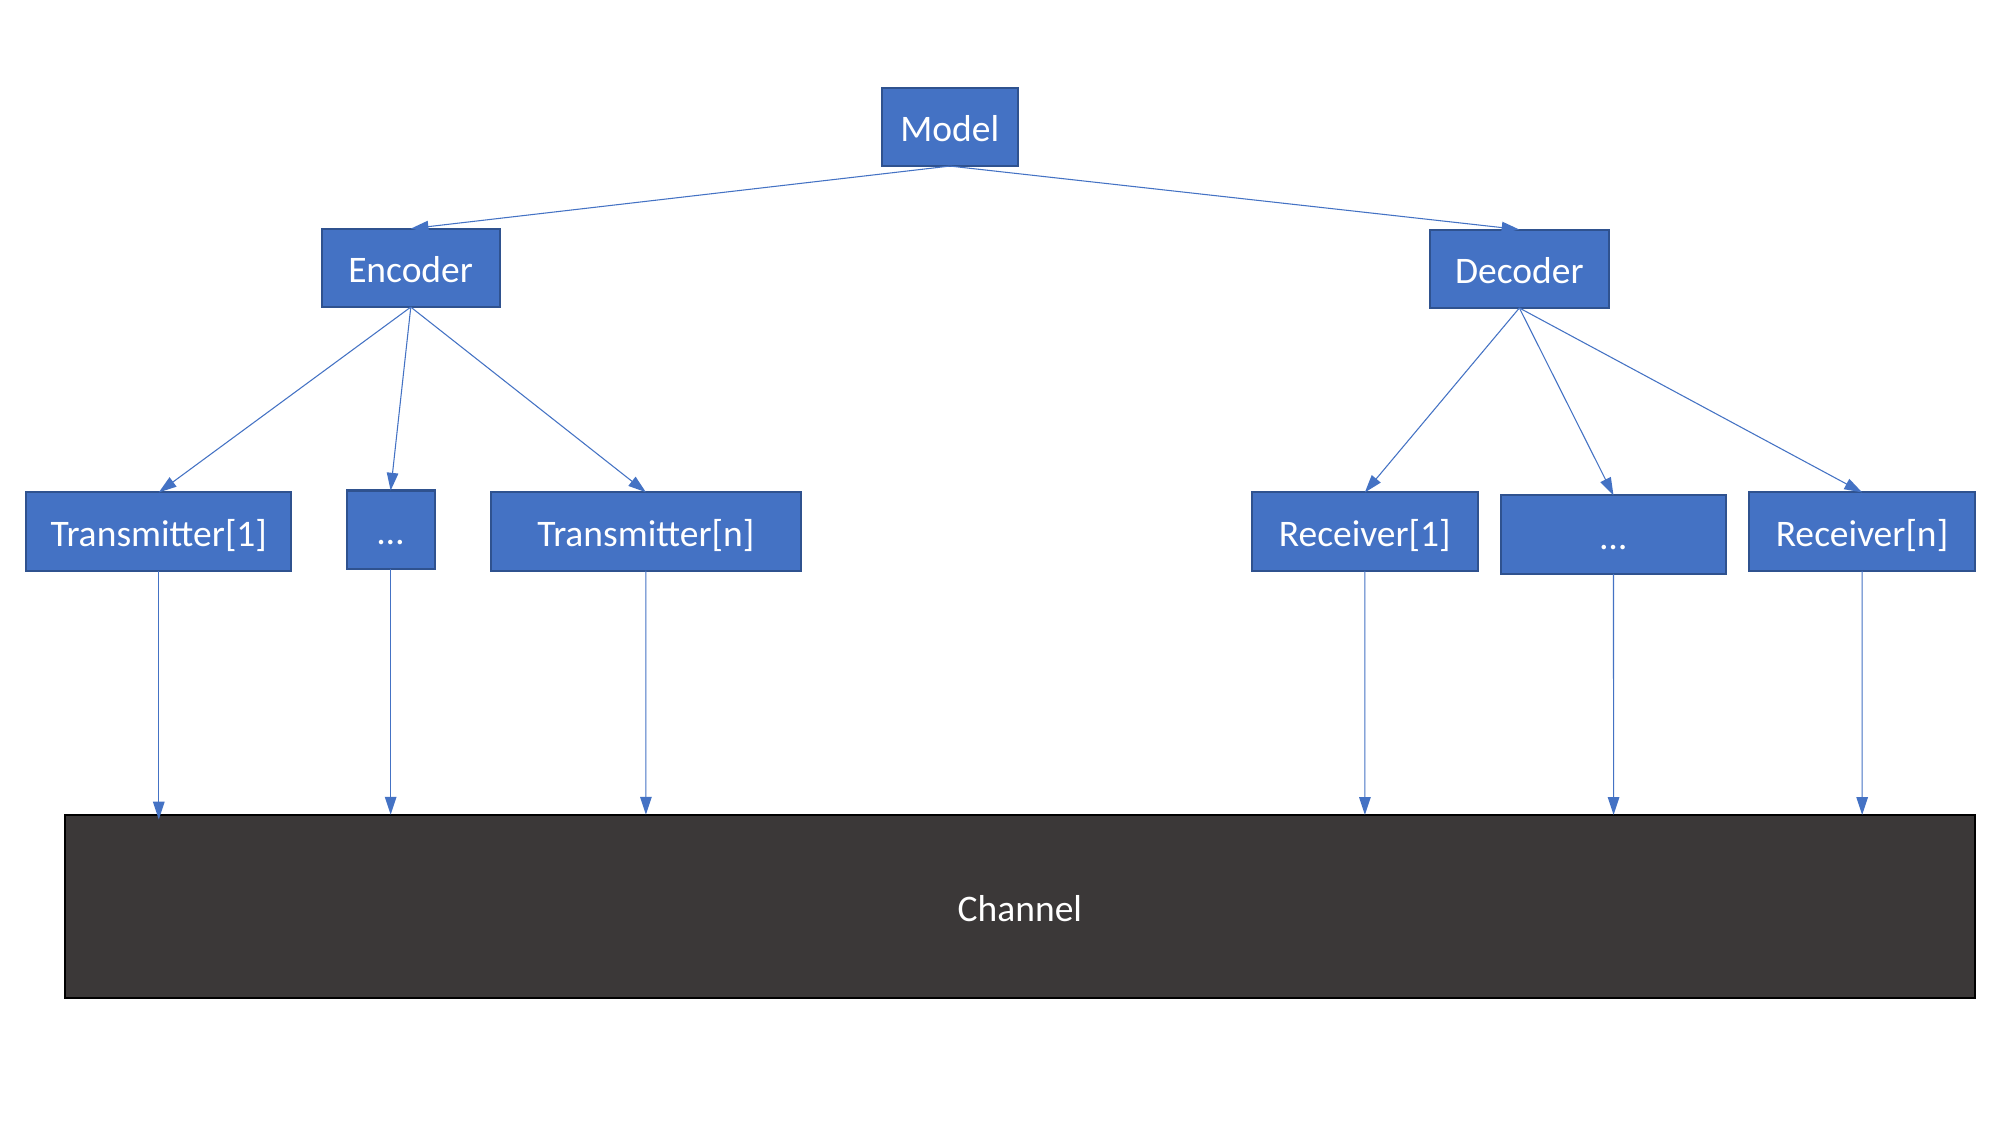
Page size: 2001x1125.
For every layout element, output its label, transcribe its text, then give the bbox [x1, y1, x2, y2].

text_box Transmitter[1] [26, 492, 291, 571]
text_box Model [882, 88, 1018, 166]
text_box … [347, 491, 435, 569]
text_box Decoder [1430, 230, 1609, 308]
text_box Channel [65, 815, 1975, 998]
text_box Receiver[n] [1749, 492, 1975, 571]
text_box Transmitter[n] [491, 492, 801, 571]
text_box Encoder [322, 229, 500, 307]
text_box Receiver[1] [1252, 492, 1478, 571]
text_box … [1501, 495, 1726, 574]
